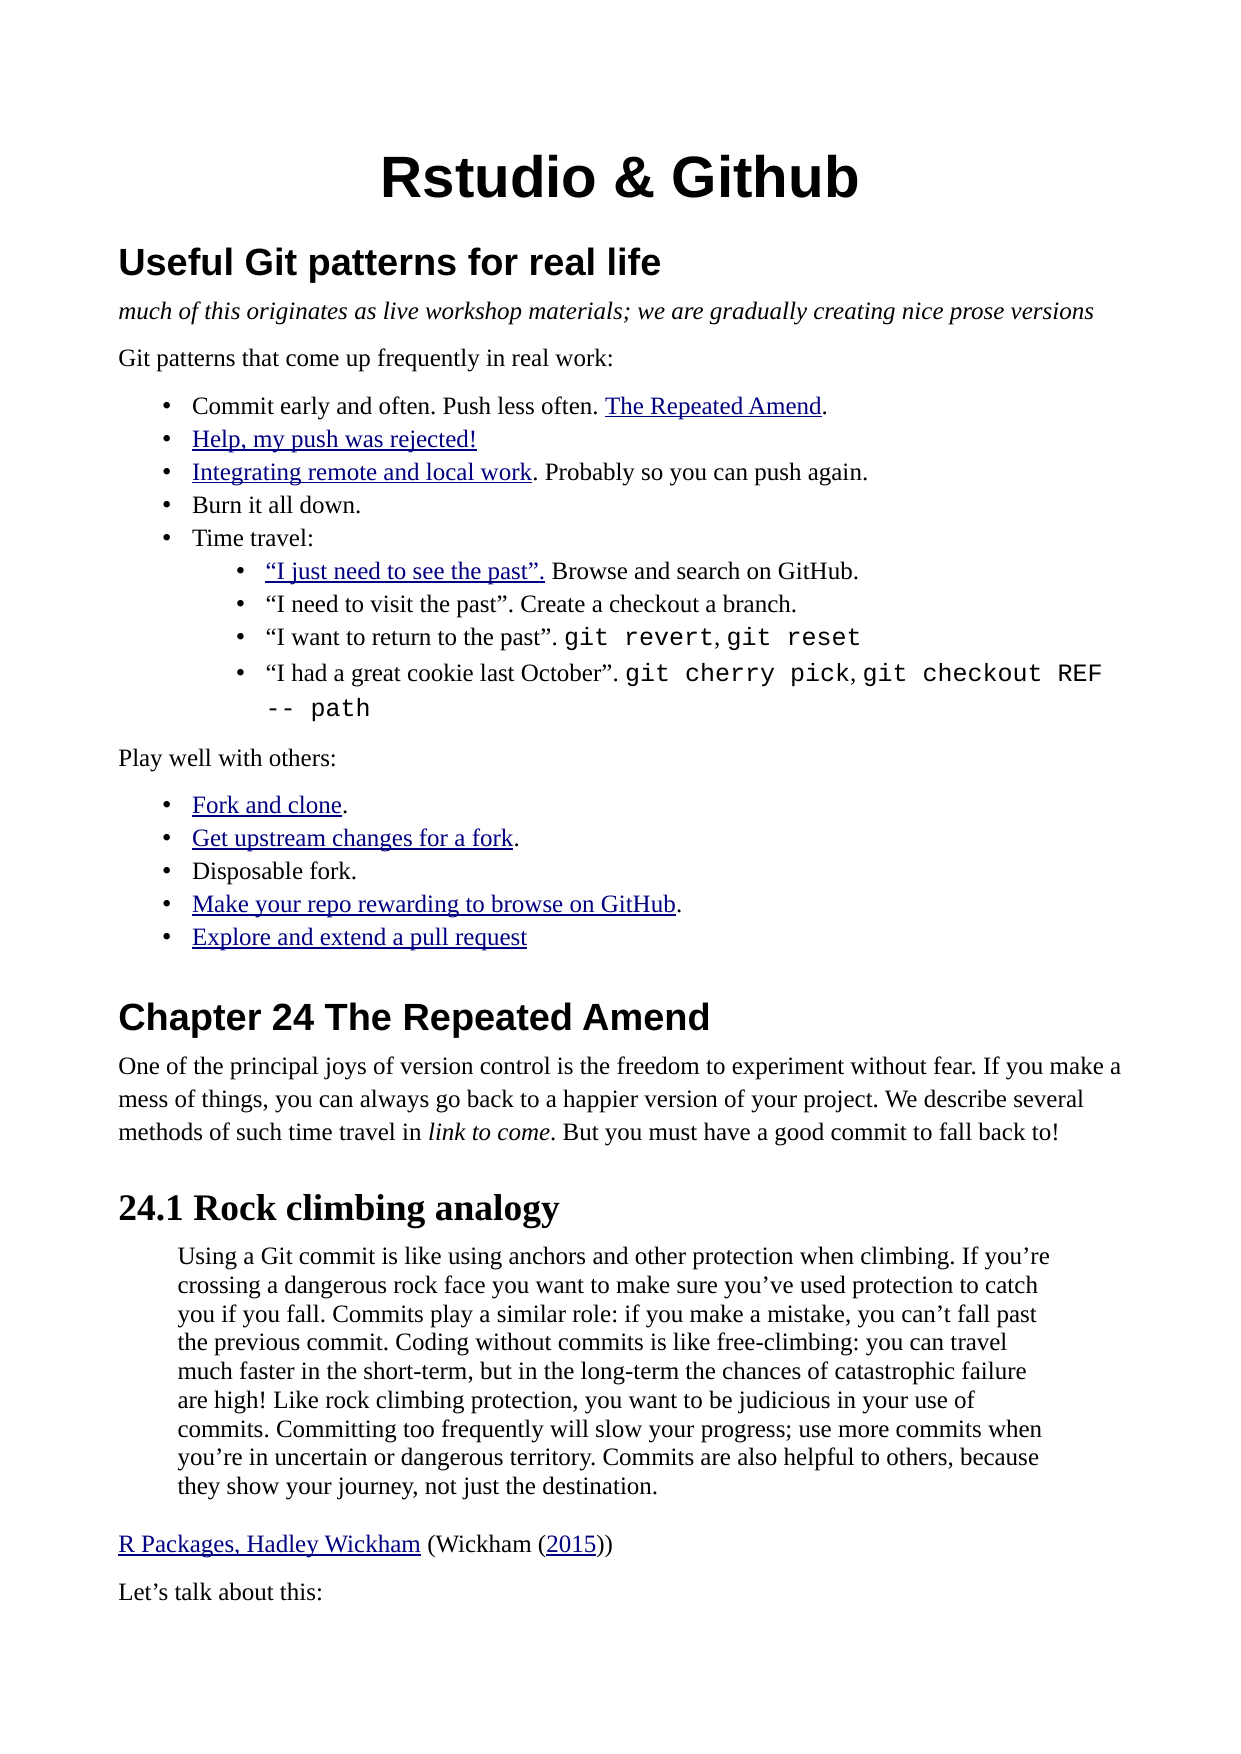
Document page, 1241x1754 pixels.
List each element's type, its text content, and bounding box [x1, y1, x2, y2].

subtitle Chapter 24 The Repeated Amend [118, 995, 1122, 1039]
list Make your repo rewarding to browse on GitHub. [162, 889, 1122, 918]
list Help, my push was rejected! [162, 424, 1122, 453]
list Disposable fork. [162, 856, 1122, 885]
text Let’s talk about this: [118, 1577, 1122, 1606]
list “I had a great cookie last October”. git cherry pick, git checkout REF -- path [236, 658, 1122, 723]
subtitle Useful Git patterns for real life [118, 240, 1122, 283]
text Using a Git commit is like using anchors and other protection when climbing. If you’re crossing a dangerous rock face you want to make sure you’ve used protection to catch you if you fall. Commits play a similar role: if you make a mistake, you can’t fall past the previous commit. Coding without commits is like free-climbing: you can travel much faster in the short-term, but in the long-term the chances of catastrophic failure are high! Like rock climbing protection, you want to be judicious in your use of commits. Committing too frequently will slow your progress; use more commits when you’re in uncertain or dangerous territory. Commits are also helpful to others, because they show your journey, not just the destination. [177, 1241, 1063, 1500]
text Play well with others: [118, 743, 1122, 771]
list “I just need to see the past”. Browse and search on GitHub. [236, 556, 1122, 585]
subtitle 24.1 Rock climbing analogy [118, 1186, 1122, 1229]
list Commit early and often. Push less often. The Repeated Amend. [162, 391, 1122, 420]
list Integrating remote and local work. Probably so you can push again. [162, 457, 1122, 486]
list Get upstream changes for a fork. [162, 823, 1122, 852]
list “I need to visit the past”. Create a checkout a branch. [236, 589, 1122, 618]
list Burn it all down. [162, 490, 1122, 519]
text much of this originates as live workshop materials; we are gradually creating nice prose versions [118, 296, 1122, 324]
text One of the principal joys of version control is the freedom to experiment without fear. If you make a mess of things, you can always go back to a happier version of your project. We describe several methods of such time travel in link to come. But you must have a good commit to fall back to! [118, 1051, 1122, 1146]
text R Packages, Hadley Wickham (Wickham (2015)) [118, 1529, 1122, 1558]
list Time travel: [162, 523, 1122, 552]
list “I want to return to the past”. git revert, git reset [236, 622, 1122, 653]
text Git patterns that come up frequently in real work: [118, 343, 1122, 372]
list Explore and extend a pull request [162, 922, 1122, 951]
list Fork and clone. [162, 790, 1122, 819]
